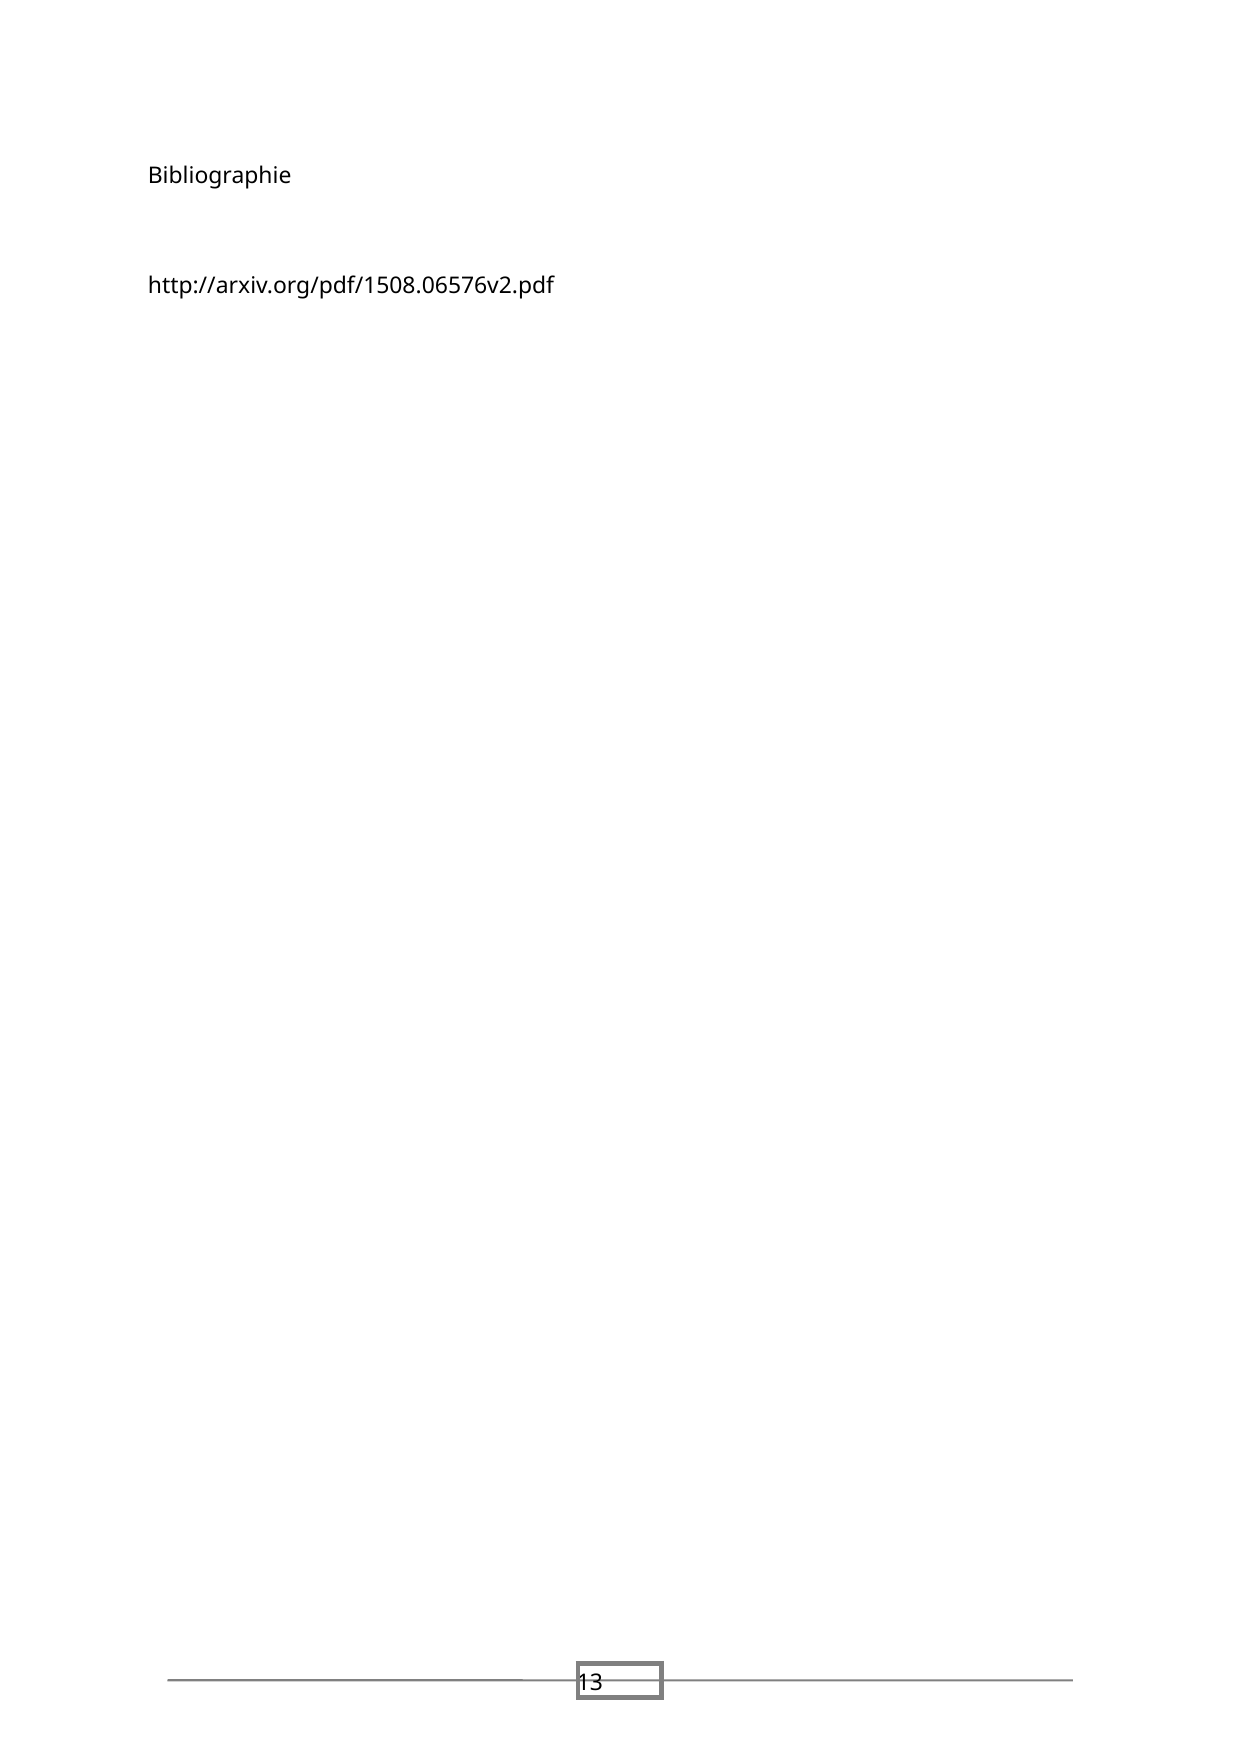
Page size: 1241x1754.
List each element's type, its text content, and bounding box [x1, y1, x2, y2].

subtitle Bibliographie [148, 159, 1093, 191]
subtitle http://arxiv.org/pdf/1508.06576v2.pdf [148, 269, 1093, 301]
